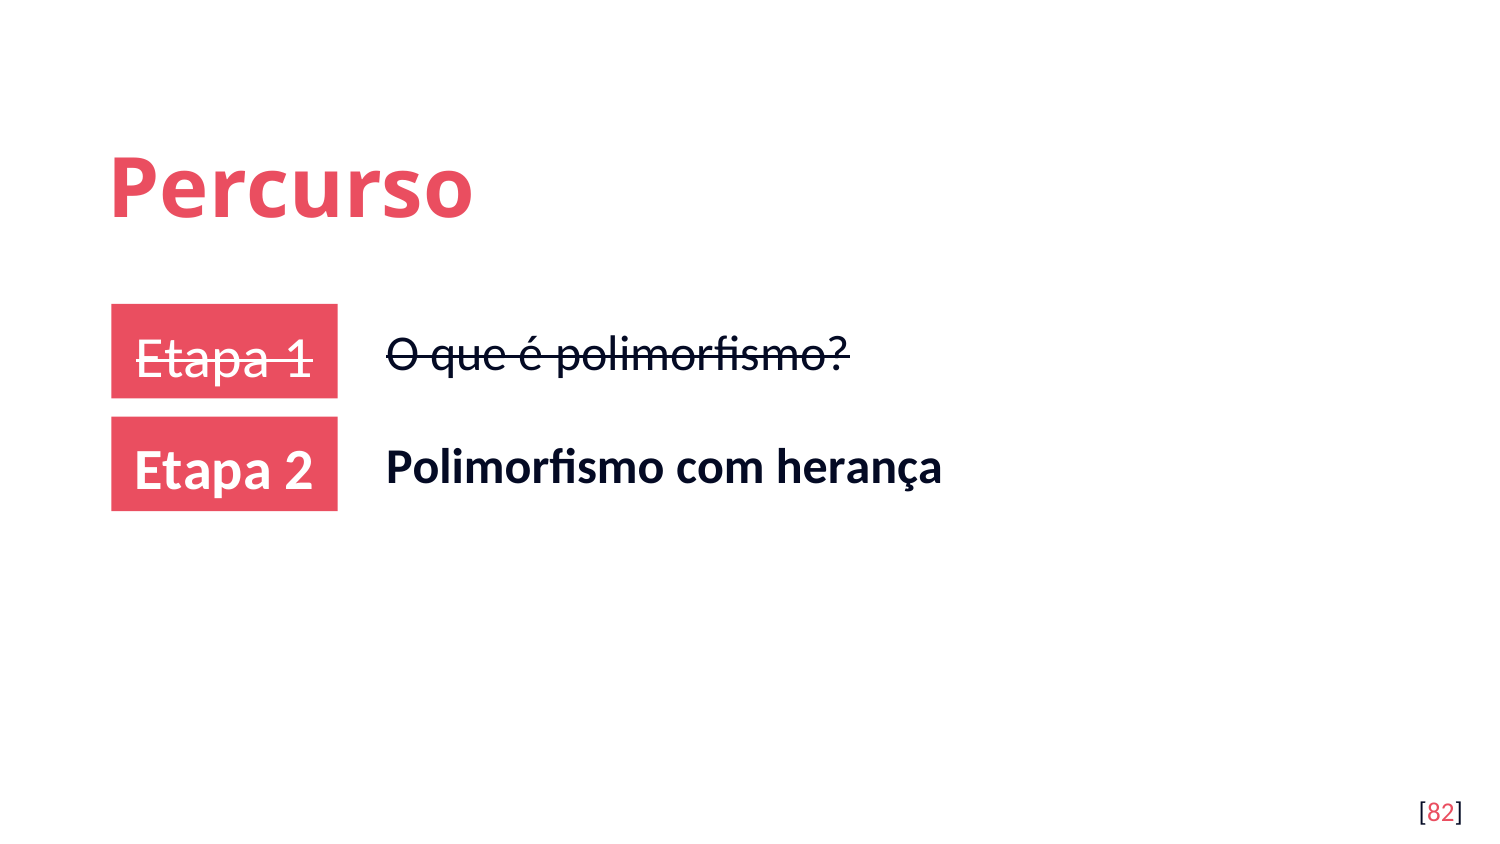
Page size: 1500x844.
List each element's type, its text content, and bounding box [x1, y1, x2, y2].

text_box O que é polimorfismo? [371, 313, 1384, 389]
text_box Polimorfismo com herança [371, 426, 1384, 502]
text_box Etapa 2 [111, 416, 338, 512]
text_box Percurso [92, 104, 1309, 243]
slide_number [82] [1403, 779, 1494, 844]
text_box Etapa 1 [111, 303, 338, 399]
